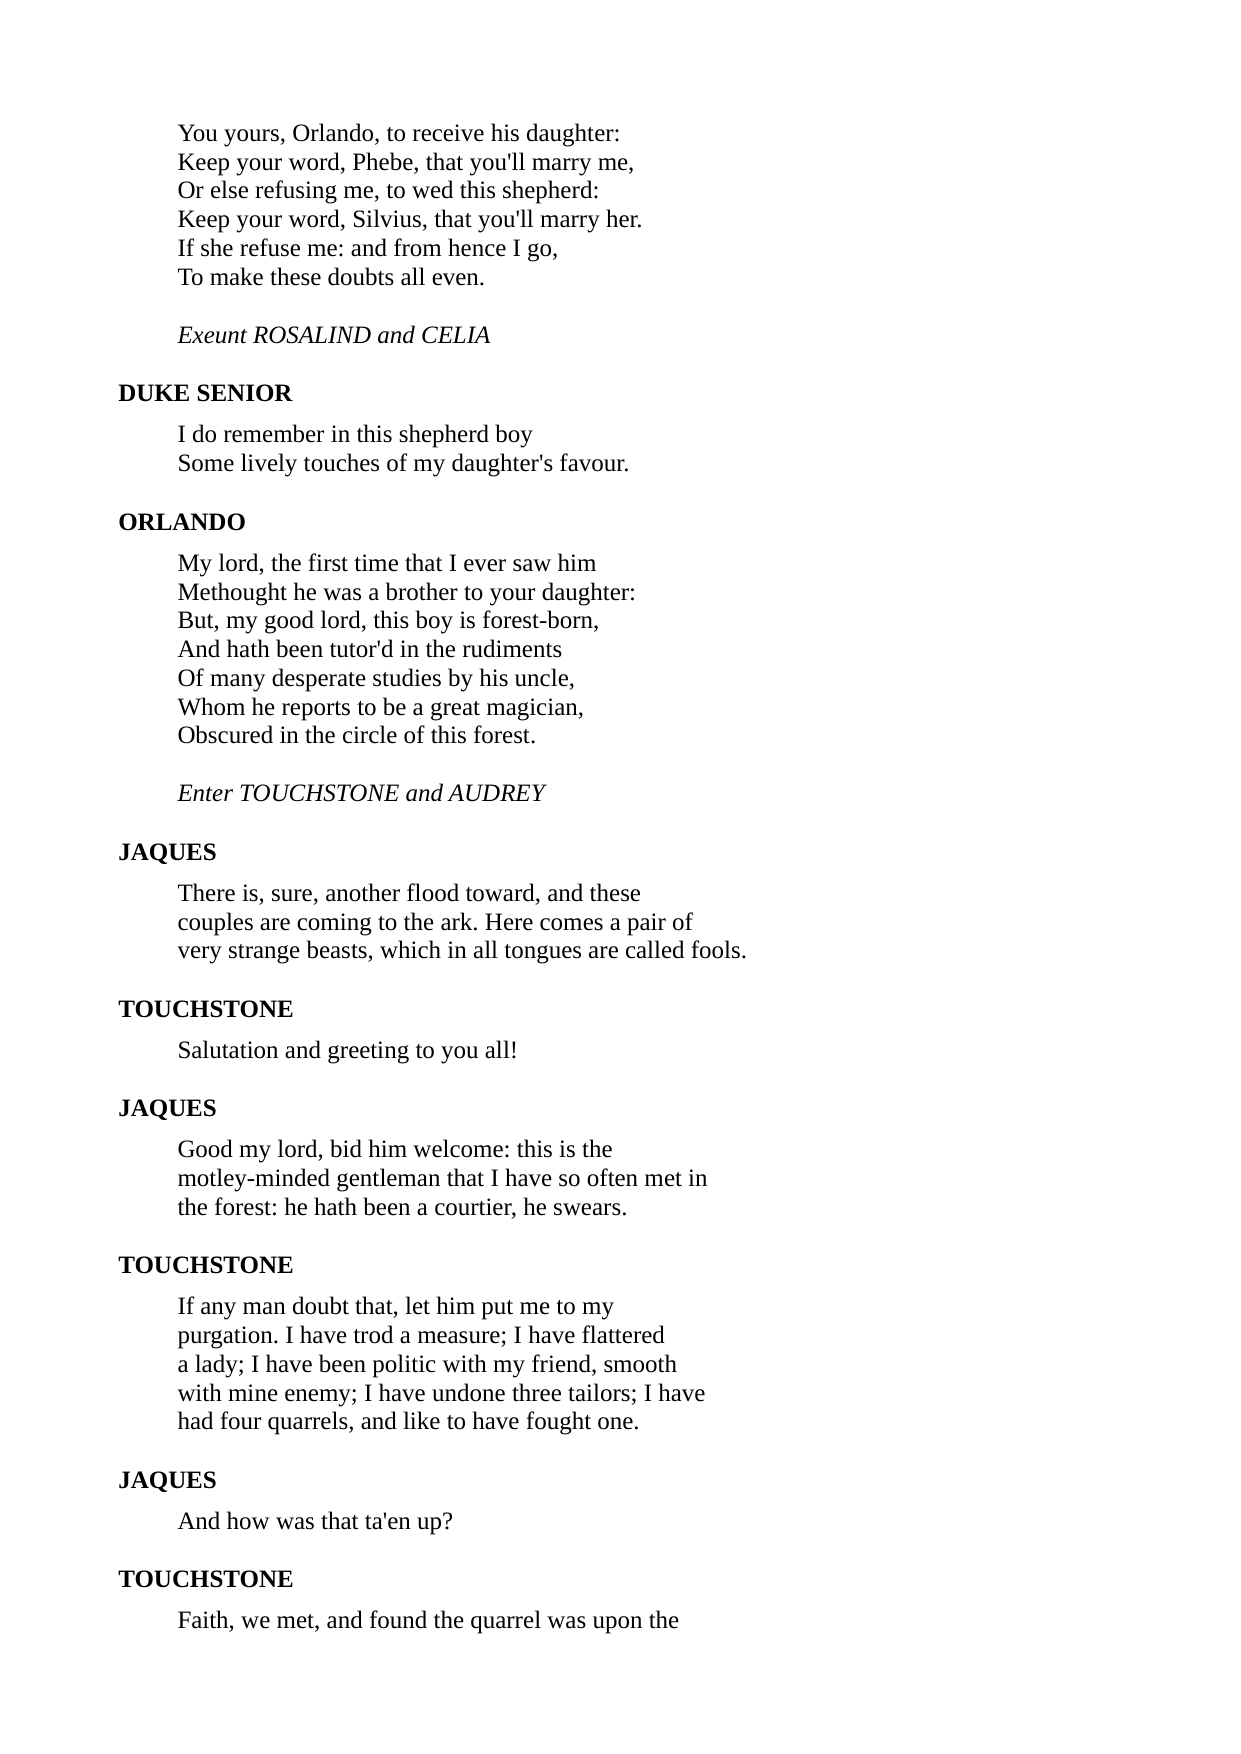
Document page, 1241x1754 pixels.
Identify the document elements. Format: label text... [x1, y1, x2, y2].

text JAQUES [118, 1093, 1122, 1122]
text Exeunt ROSALIND and CELIA [177, 320, 1063, 349]
text JAQUES [118, 1465, 1122, 1493]
text There is, sure, another flood toward, and these couples are coming to the ark. Here comes a pair of very strange beasts, which in all tongues are called fools. [177, 878, 1063, 964]
text DUKE SENIOR [118, 378, 1122, 407]
text TOUCHSTONE [118, 994, 1122, 1022]
text Salutation and greeting to you all! [177, 1035, 1063, 1064]
text Enter TOUCHSTONE and AUDREY [177, 778, 1063, 807]
text Good my lord, bid him welcome: this is the motley-minded gentleman that I have so often met in the forest: he hath been a courtier, he swears. [177, 1134, 1063, 1221]
text TOUCHSTONE [118, 1564, 1122, 1593]
text My lord, the first time that I ever saw him Methought he was a brother to your daughter: But, my good lord, this boy is forest-born, And hath been tutor'd in the rudiments Of many desperate studies by his uncle, Whom he reports to be a great magician, Obscured in the circle of this forest. [177, 548, 1063, 749]
text And how was that ta'en up? [177, 1506, 1063, 1535]
text TOUCHSTONE [118, 1250, 1122, 1279]
text Faith, we met, and found the quarrel was upon the [177, 1605, 1063, 1634]
text ORLANDO [118, 507, 1122, 535]
text If any man doubt that, let him put me to my purgation. I have trod a measure; I have flattered a lady; I have been politic with my friend, smooth with mine enemy; I have undone three tailors; I have had four quarrels, and like to have fought one. [177, 1291, 1063, 1435]
text I do remember in this shepherd boy Some lively touches of my daughter's favour. [177, 419, 1063, 477]
text JAQUES [118, 837, 1122, 866]
text You yours, Orlando, to receive his daughter: Keep your word, Phebe, that you'll marry me, Or else refusing me, to wed this shepherd: Keep your word, Silvius, that you'll marry her. If she refuse me: and from hence I go, To make these doubts all even. [177, 118, 1063, 291]
